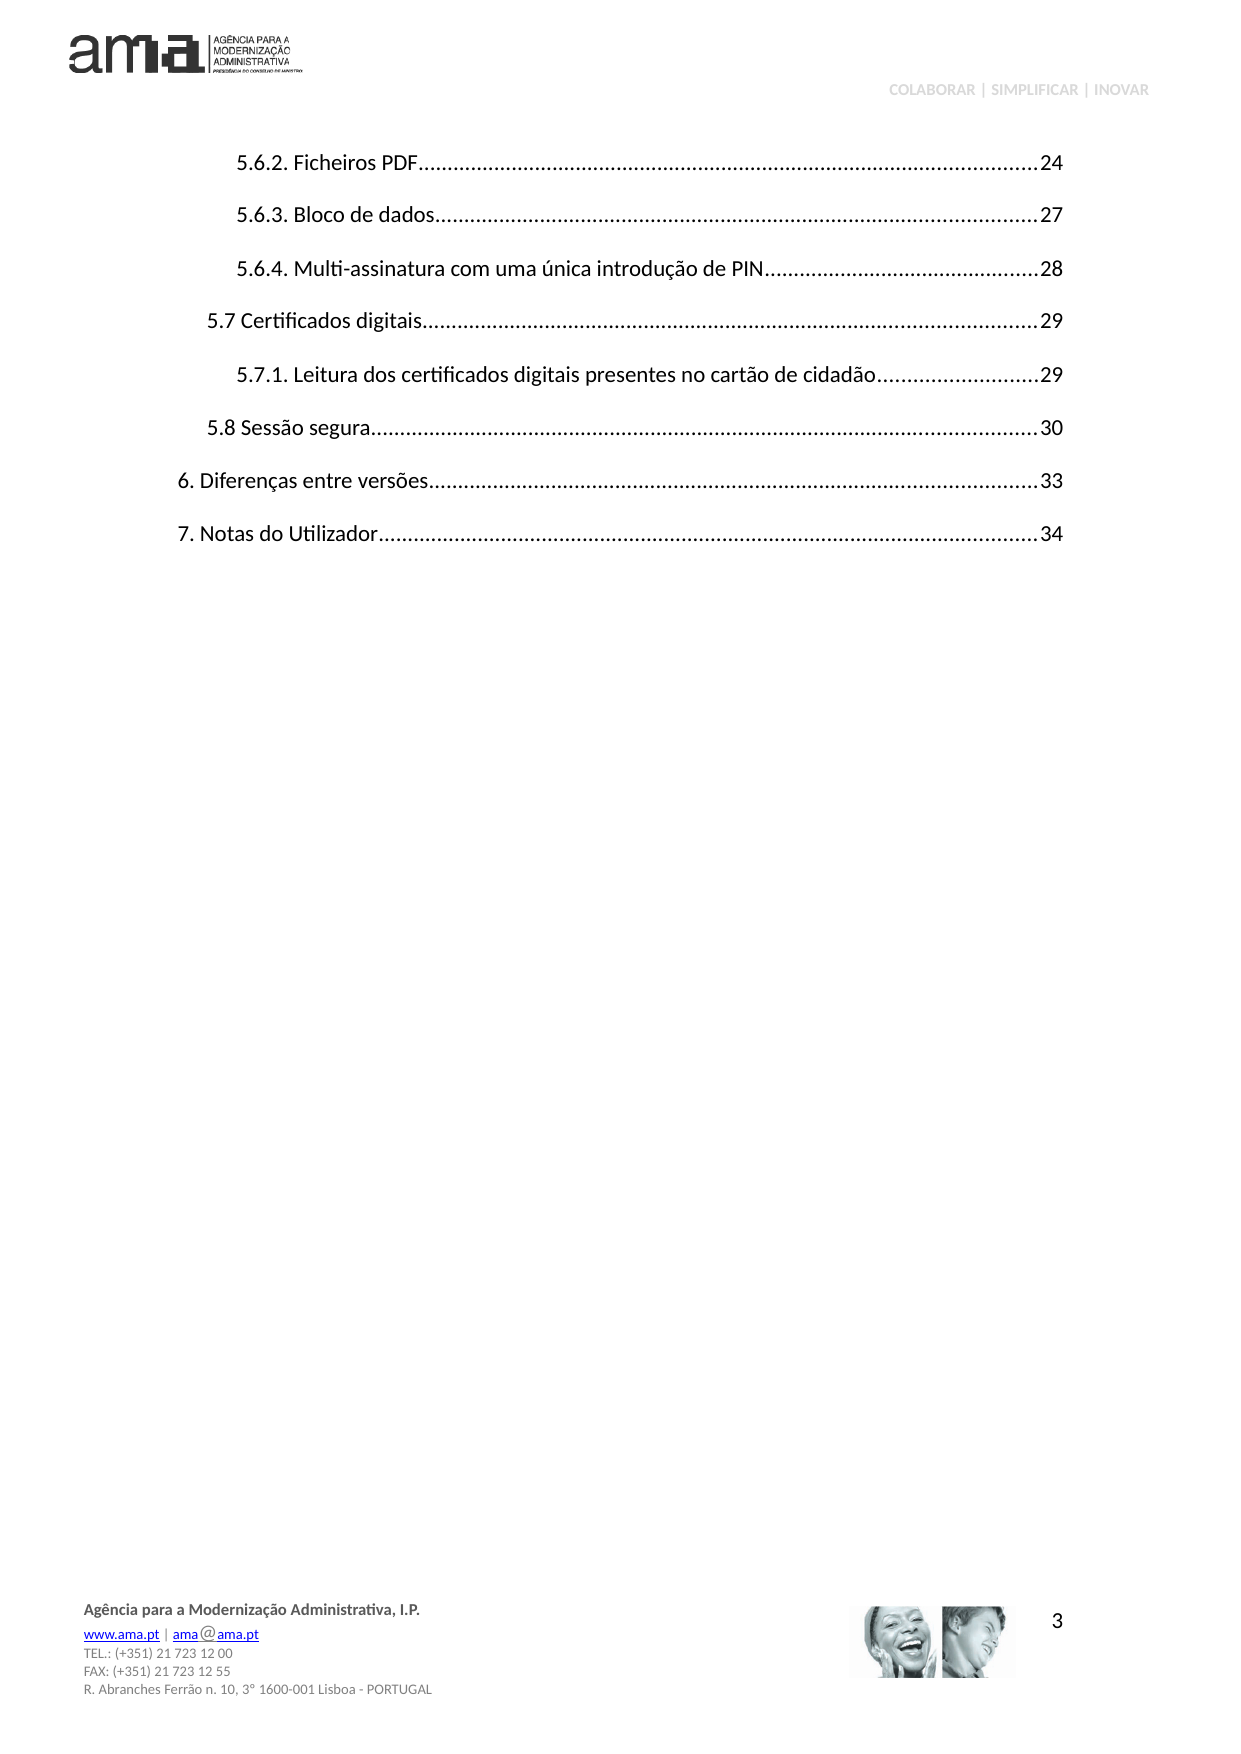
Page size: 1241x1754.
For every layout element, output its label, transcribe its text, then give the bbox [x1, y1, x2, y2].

text 5.7.1. Leitura dos certificados digitais presentes no cartão de cidadão 29 [236, 360, 1063, 388]
text 5.6.4. Multi-assinatura com uma única introdução de PIN 28 [236, 254, 1063, 282]
text 7. Notas do Utilizador 34 [177, 519, 1063, 547]
text 5.7 Certificados digitais 29 [207, 307, 1063, 335]
picture [849, 1606, 1017, 1678]
text 6. Diferenças entre versões 33 [177, 466, 1063, 494]
text 5.8 Sessão segura 30 [207, 413, 1063, 441]
text 5.6.2. Ficheiros PDF 24 [236, 148, 1063, 176]
text 5.6.3. Bloco de dados 27 [236, 201, 1063, 229]
picture [69, 35, 303, 73]
